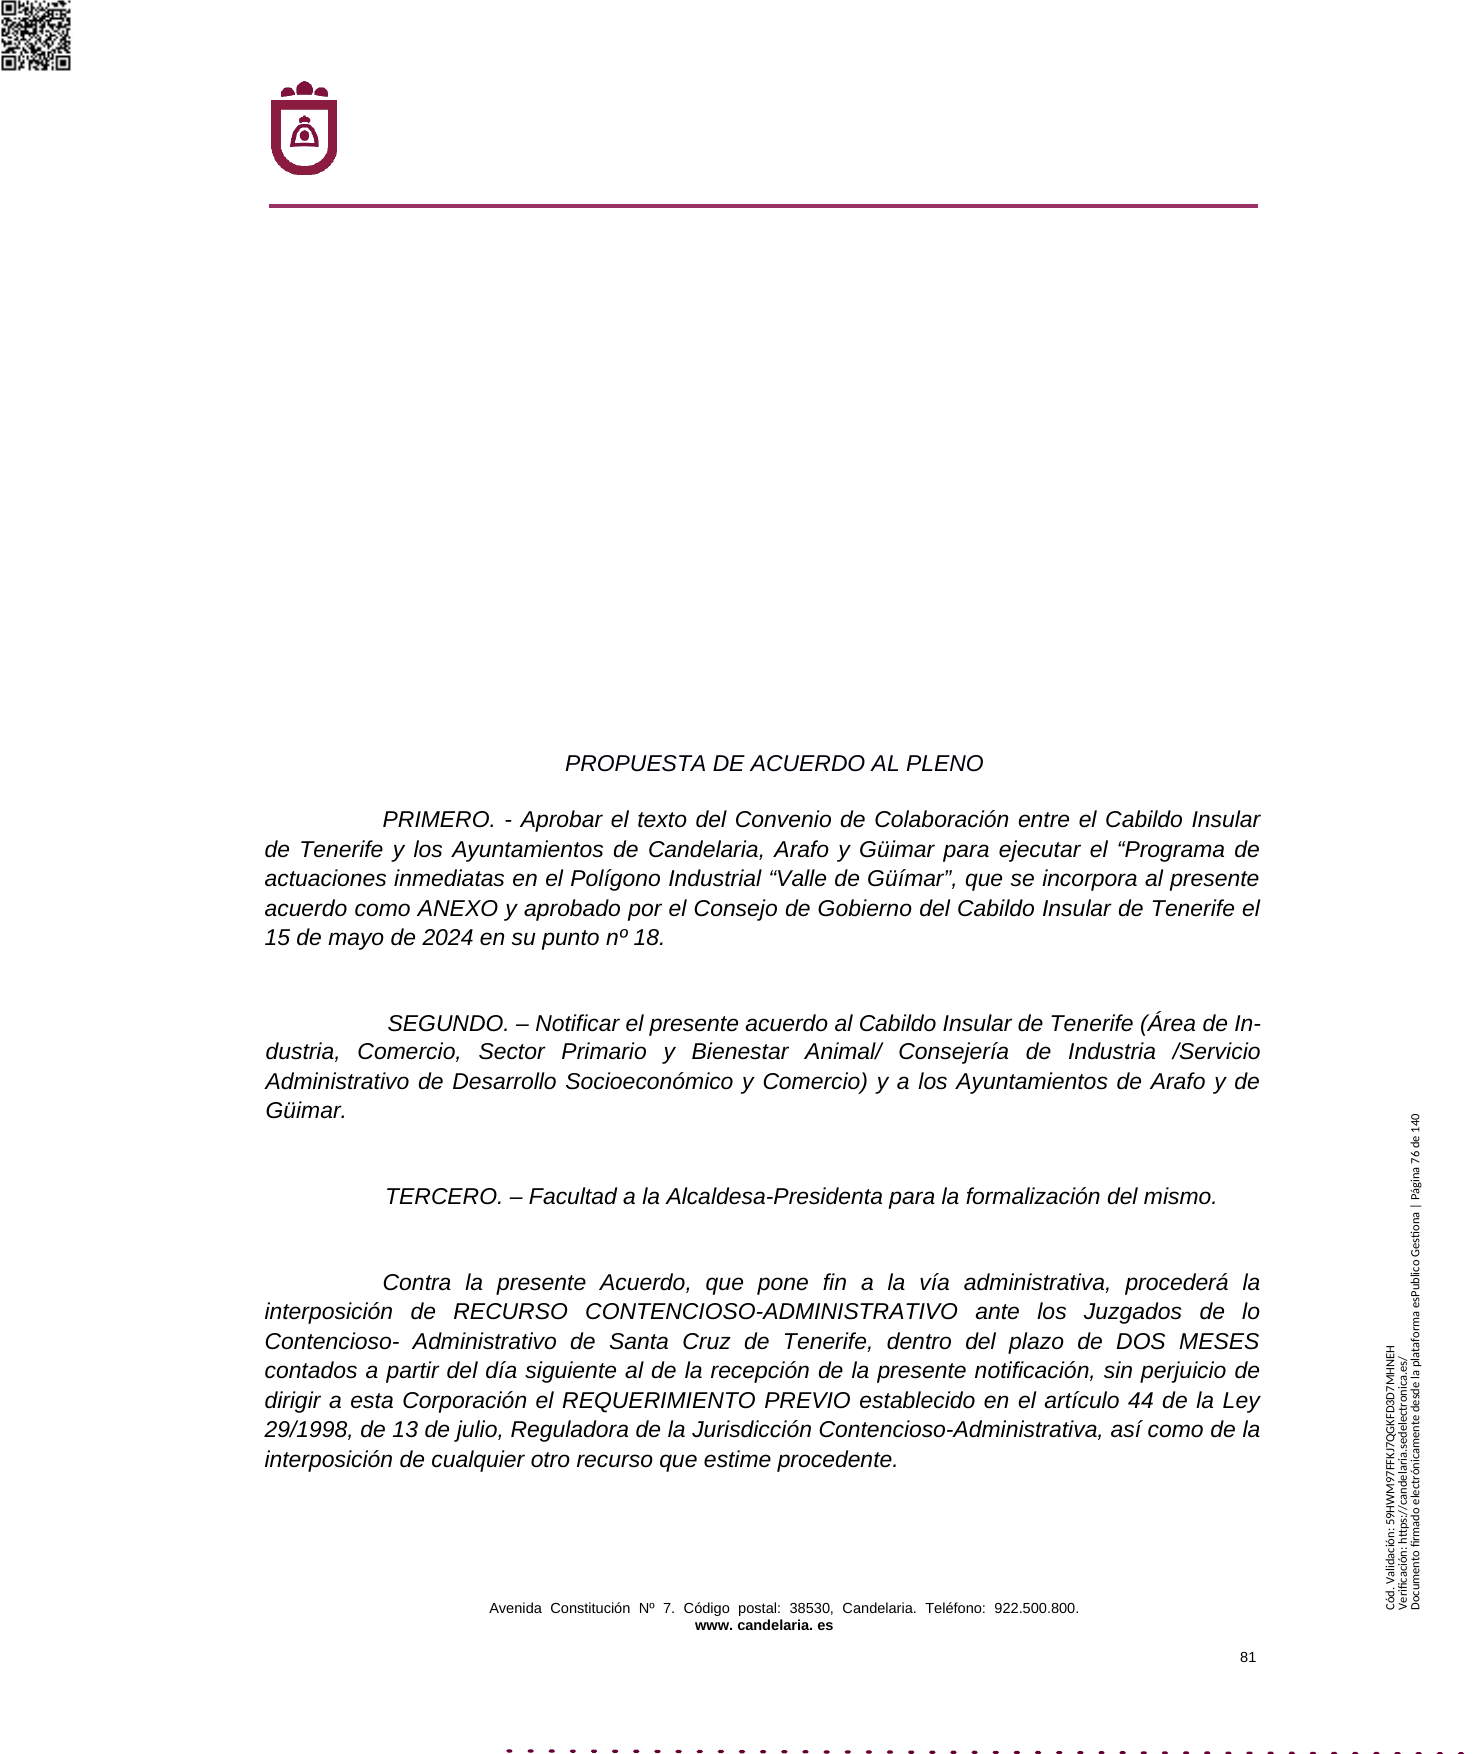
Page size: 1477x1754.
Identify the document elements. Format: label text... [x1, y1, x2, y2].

text Contra la presente Acuerdo, que pone fin a la vía administrativa, procederá la interposición de RECURSO CONTENCIOSO-ADMINISTRATIVO ante los Juzgados de lo Contencioso- Administrativo de Santa Cruz de Tenerife, dentro del plazo de DOS MESES contados a partir del día siguiente al de la recepción de la presente notificación, sin perjuicio de dirigir a esta Corporación el REQUERIMIENTO PREVIO establecido en el artículo 44 de la Ley 29/1998, de 13 de julio, Reguladora de la Jurisdicción Contencioso-Administrativa, así como de la interposición de cualquier otro recurso que estime procedente. [264, 1269, 1263, 1472]
text dustria, Comercio, Sector Primario y Bienestar Animal/ Consejería de Industria /Servicio Administrativo de Desarrollo Socioeconómico y Comercio) y a los Ayuntamientos de Arafo y de Güimar. [265, 1038, 1263, 1123]
text PROPUESTA DE ACUERDO AL PLENO [488, 750, 1264, 777]
text TERCERO. – Facultad a la Alcaldesa-Presidenta para la formalización del mismo. [385, 1183, 1263, 1209]
text PRIMERO. - Aprobar el texto del Convenio de Colaboración entre el Cabildo Insular de Tenerife y los Ayuntamientos de Candelaria, Arafo y Güimar para ejecutar el “Programa de actuaciones inmediatas en el Polígono Industrial “Valle de Güímar”, que se incorpora al presente acuerdo como ANEXO y aprobado por el Consejo de Gobierno del Cabildo Insular de Tenerife el 15 de mayo de 2024 en su punto nº 18. [264, 806, 1263, 951]
text SEGUNDO. – Notificar el presente acuerdo al Cabildo Insular de Tenerife (Área de In- [236, 1010, 1263, 1036]
